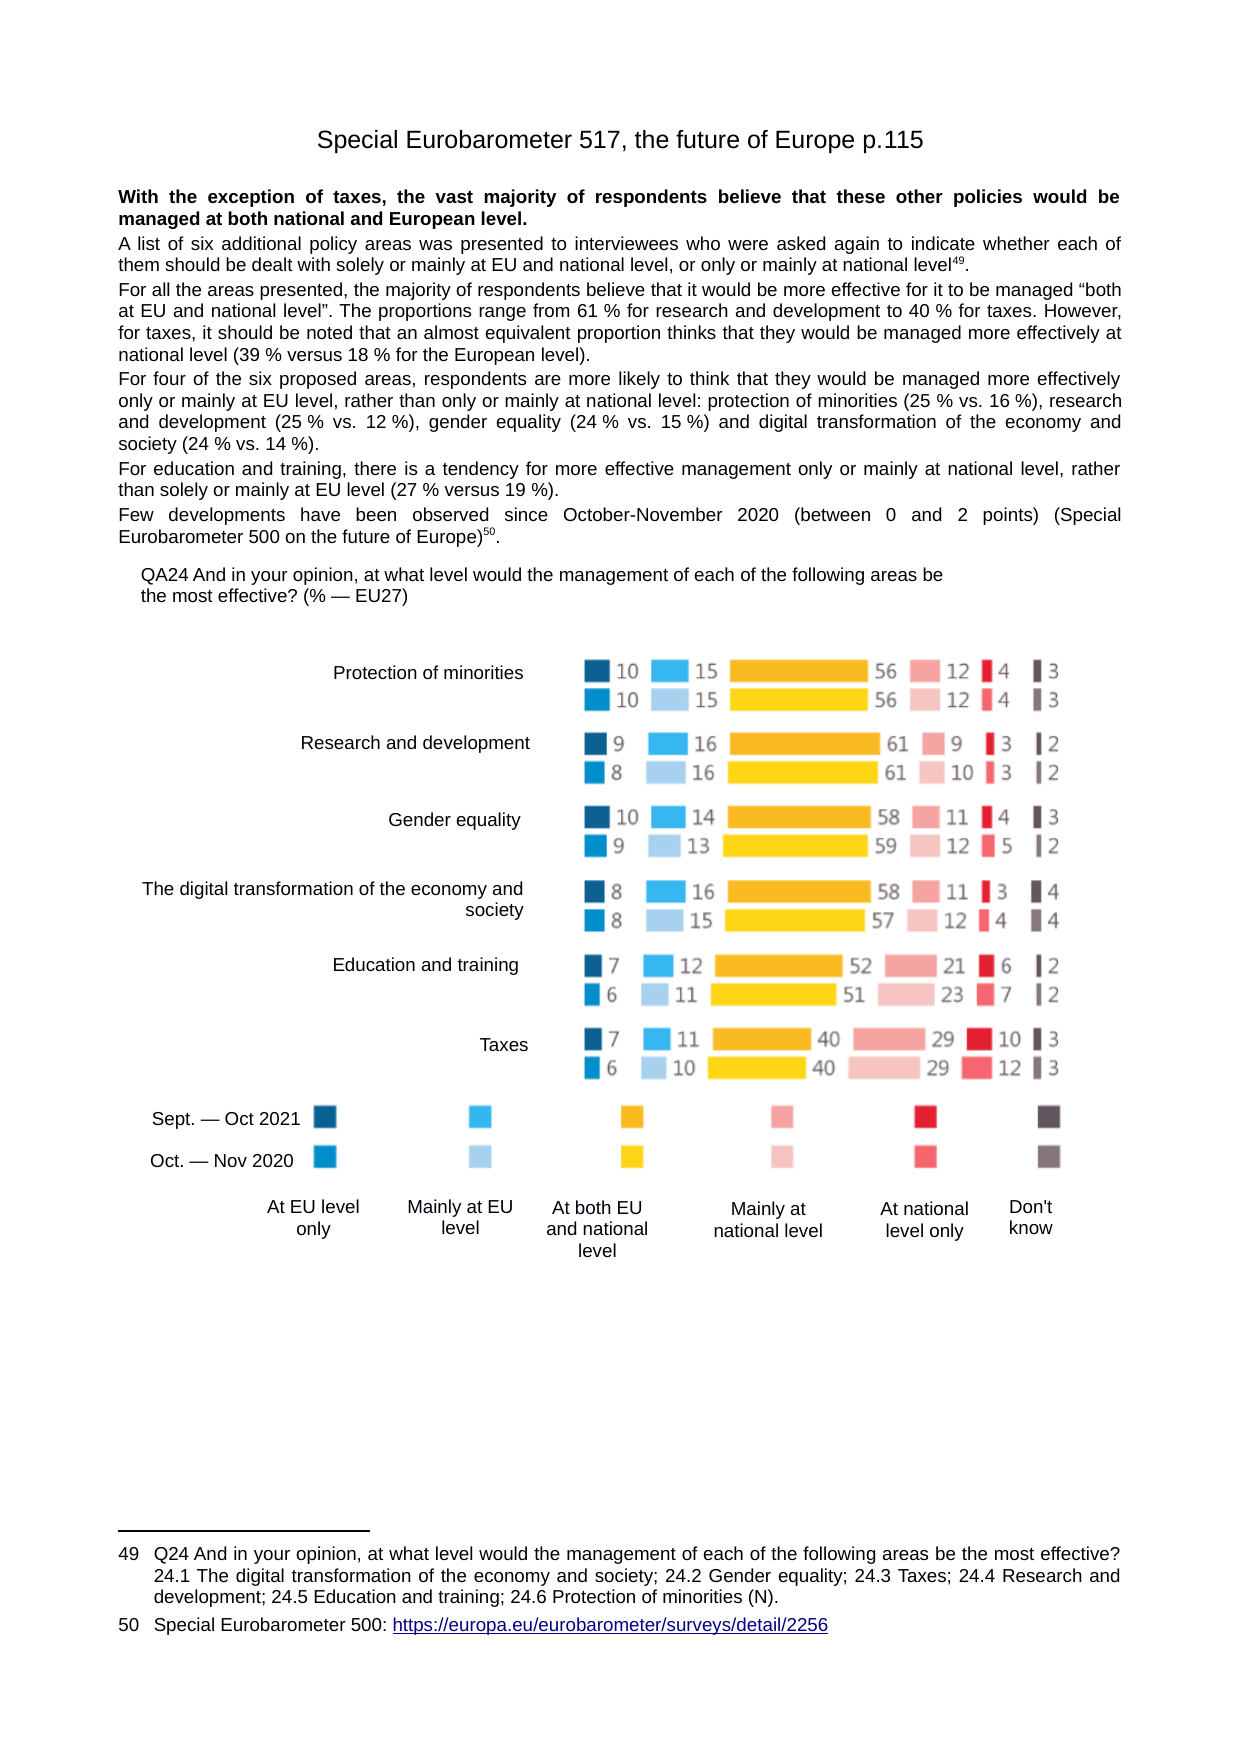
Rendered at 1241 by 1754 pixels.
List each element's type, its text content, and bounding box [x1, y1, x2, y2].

text For four of the six proposed areas, respondents are more likely to think that they would be managed more effectively only or mainly at EU level, rather than only or mainly at national level: protection of minorities (25 % vs. 16 %), research and development (25 % vs. 12 %), gender equality (24 % vs. 15 %) and digital transformation of the economy and society (24 % vs. 14 %). [118, 368, 1122, 454]
text A list of six additional policy areas was presented to interviewees who were asked again to indicate whether each of them should be dealt with solely or mainly at EU and national level, or only or mainly at national level. [118, 232, 1122, 276]
text Q24 And in your opinion, at what level would the management of each of the following areas be the most effective? 24.1 The digital transformation of the economy and society; 24.2 Gender equality; 24.3 Taxes; 24.4 Research and development; 24.5 Education and training; 24.6 Protection of minorities (N). [118, 1543, 1122, 1608]
text For education and training, there is a tendency for more effective management only or mainly at national level, rather than solely or mainly at EU level (27 % versus 19 %). [118, 458, 1122, 501]
picture [303, 634, 1071, 1175]
text Special Eurobarometer 500: https://europa.eu/eurobarometer/surveys/detail/2256 [118, 1614, 1122, 1636]
text With the exception of taxes, the vast majority of respondents believe that these other policies would be managed at both national and European level. [118, 186, 1122, 229]
text Few developments have been observed since October-November 2020 (between 0 and 2 points) (Special Eurobarometer 500 on the future of Europe). [118, 504, 1122, 547]
text For all the areas presented, the majority of respondents believe that it would be more effective for it to be managed “both at EU and national level”. The proportions range from 61 % for research and development to 40 % for taxes. However, for taxes, it should be noted that an almost equivalent proportion thinks that they would be managed more effectively at national level (39 % versus 18 % for the European level). [118, 279, 1122, 365]
